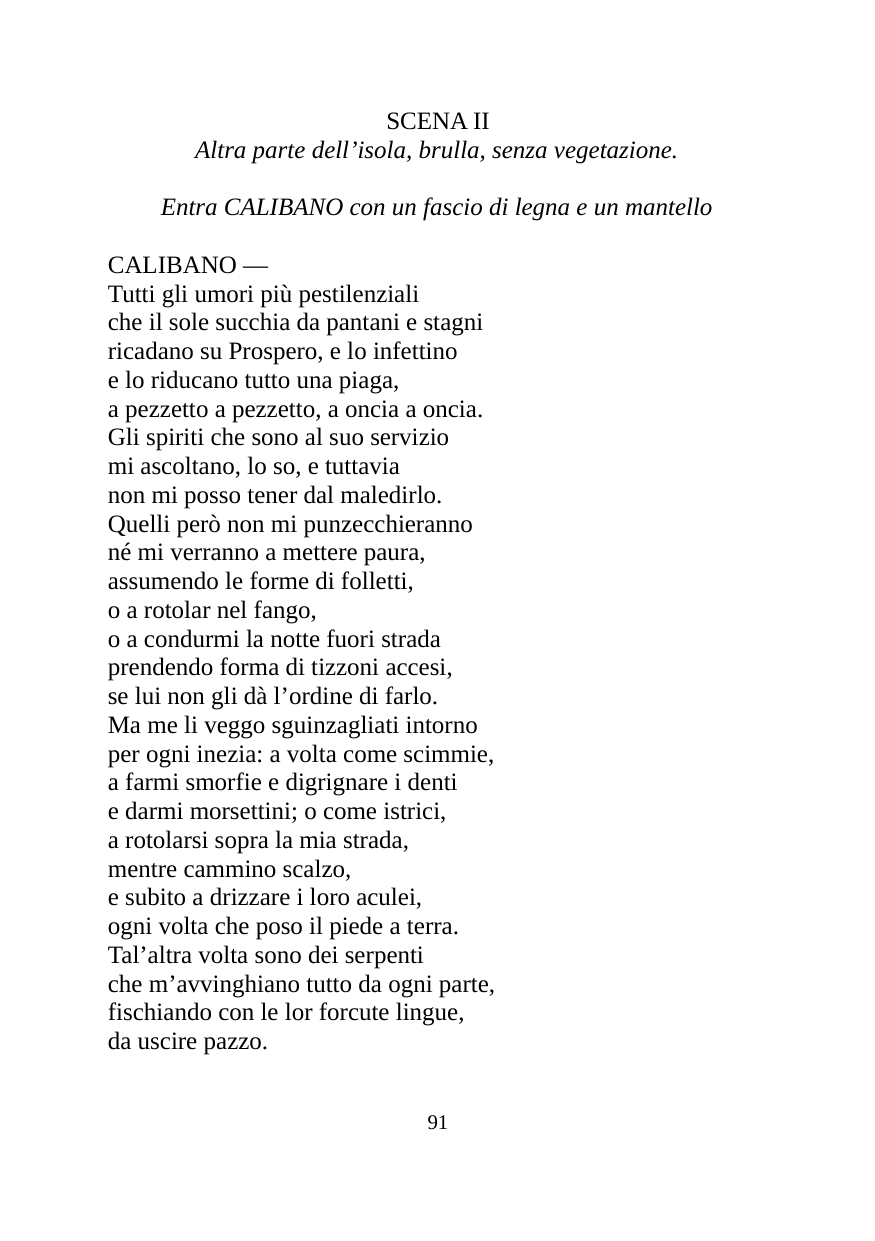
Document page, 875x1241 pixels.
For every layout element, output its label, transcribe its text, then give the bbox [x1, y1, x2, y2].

text Gli spiriti che sono al suo servizio [108, 422, 768, 451]
text Altra parte dell’isola, brulla, senza vegetazione. [108, 135, 768, 164]
text o a condurmi la notte fuori strada [108, 624, 768, 652]
text e darmi morsettini; o come istrici, [108, 796, 768, 825]
text ricadano su Prospero, e lo infettino [108, 336, 768, 365]
text che il sole succhia da pantani e stagni [108, 307, 768, 336]
subtitle SCENA II [108, 106, 768, 135]
text Quelli però non mi punzecchieranno [108, 509, 768, 537]
text non mi posso tener dal maledirlo. [108, 480, 768, 509]
text che m’avvinghiano tutto da ogni parte, [108, 969, 768, 997]
text per ogni inezia: a volta come scimmie, [108, 739, 768, 767]
text Entra CALIBANO con un fascio di legna e un mantello [108, 192, 768, 221]
text Tutti gli umori più pestilenziali [108, 279, 768, 307]
text se lui non gli dà l’ordine di farlo. [108, 681, 768, 710]
text e subito a drizzare i loro aculei, [108, 882, 768, 911]
text assumendo le forme di folletti, [108, 566, 768, 595]
text ogni volta che poso il piede a terra. [108, 911, 768, 940]
text né mi verranno a mettere paura, [108, 537, 768, 566]
text Ma me li veggo sguinzagliati intorno [108, 710, 768, 739]
text a rotolarsi sopra la mia strada, [108, 825, 768, 854]
text da uscire pazzo. [108, 1026, 768, 1055]
text a farmi smorfie e digrignare i denti [108, 767, 768, 796]
text e lo riducano tutto una piaga, [108, 365, 768, 394]
text CALIBANO — [108, 250, 768, 279]
text fischiando con le lor forcute lingue, [108, 997, 768, 1026]
text a pezzetto a pezzetto, a oncia a oncia. [108, 394, 768, 422]
text prendendo forma di tizzoni accesi, [108, 652, 768, 681]
text mi ascoltano, lo so, e tuttavia [108, 451, 768, 480]
text o a rotolar nel fango, [108, 595, 768, 624]
text Tal’altra volta sono dei serpenti [108, 940, 768, 969]
text mentre cammino scalzo, [108, 854, 768, 882]
